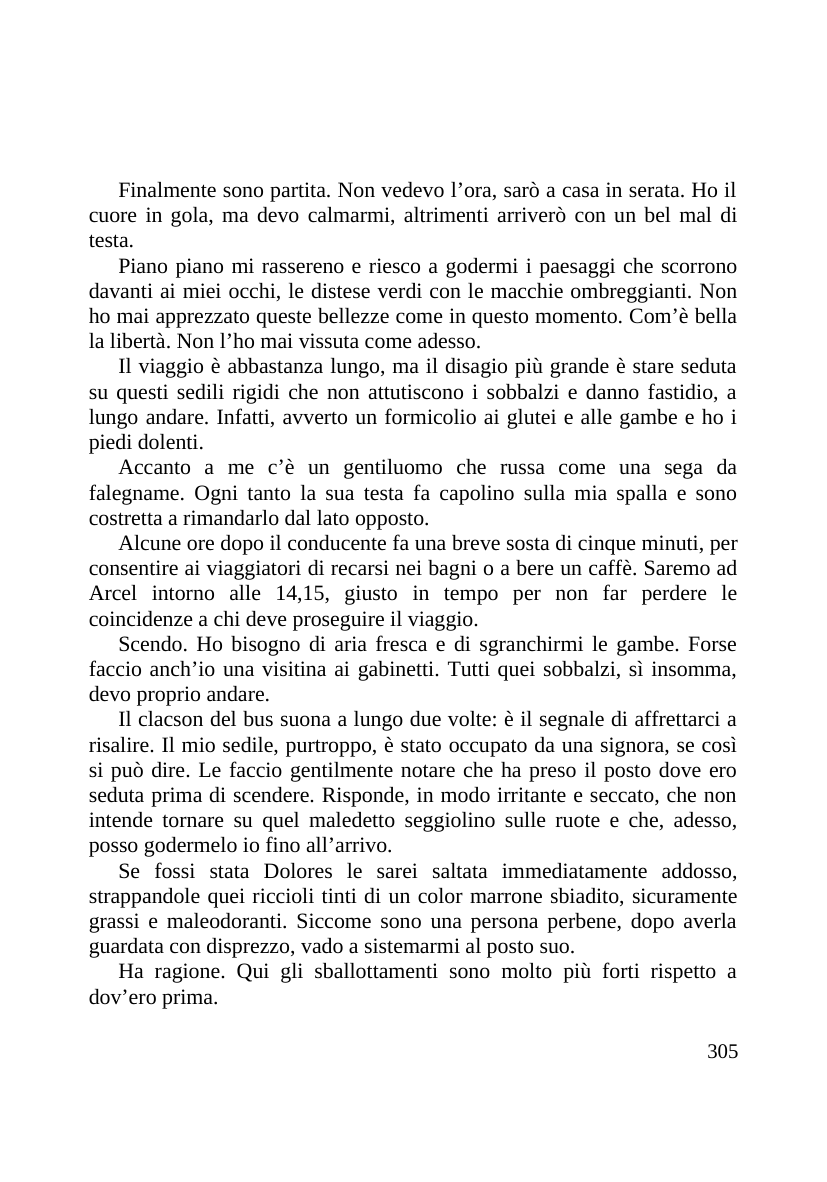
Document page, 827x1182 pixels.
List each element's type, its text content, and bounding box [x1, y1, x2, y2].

text Ha ragione. Qui gli sballottamenti sono molto più forti rispetto a dov’ero prima. [88, 958, 738, 1009]
text Finalmente sono partita. Non vedevo l’ora, sarò a casa in serata. Ho il cuore in gola, ma devo calmarmi, altrimenti arriverò con un bel mal di testa. [88, 177, 738, 253]
text Accanto a me c’è un gentiluomo che russa come una sega da falegname. Ogni tanto la sua testa fa capolino sulla mia spalla e sono costretta a rimandarlo dal lato opposto. [88, 454, 738, 530]
text Il clacson del bus suona a lungo due volte: è il segnale di affrettarci a risalire. Il mio sedile, purtroppo, è stato occupato da una signora, se così si può dire. Le faccio gentilmente notare che ha preso il posto dove ero seduta prima di scendere. Risponde, in modo irritante e seccato, che non intende tornare su quel maledetto seggiolino sulle ruote e che, adesso, posso godermelo io fino all’arrivo. [88, 706, 738, 858]
text Se fossi stata Dolores le sarei saltata immediatamente addosso, strappandole quei riccioli tinti di un color marrone sbiadito, sicuramente grassi e maleodoranti. Siccome sono una persona perbene, dopo averla guardata con disprezzo, vado a sistemarmi al posto suo. [88, 858, 738, 958]
text Il viaggio è abbastanza lungo, ma il disagio più grande è stare seduta su questi sedili rigidi che non attutiscono i sobbalzi e danno fastidio, a lungo andare. Infatti, avverto un formicolio ai glutei e alle gambe e ho i piedi dolenti. [88, 353, 738, 454]
text Piano piano mi rassereno e riesco a godermi i paesaggi che scorrono davanti ai miei occhi, le distese verdi con le macchie ombreggianti. Non ho mai apprezzato queste bellezze come in questo momento. Com’è bella la libertà. Non l’ho mai vissuta come adesso. [88, 253, 738, 353]
text Scendo. Ho bisogno di aria fresca e di sgranchirmi le gambe. Forse faccio anch’io una visitina ai gabinetti. Tutti quei sobbalzi, sì insomma, devo proprio andare. [88, 631, 738, 706]
text Alcune ore dopo il conducente fa una breve sosta di cinque minuti, per consentire ai viaggiatori di recarsi nei bagni o a bere un caffè. Saremo ad Arcel intorno alle 14,15, giusto in tempo per non far perdere le coincidenze a chi deve proseguire il viaggio. [88, 530, 738, 631]
